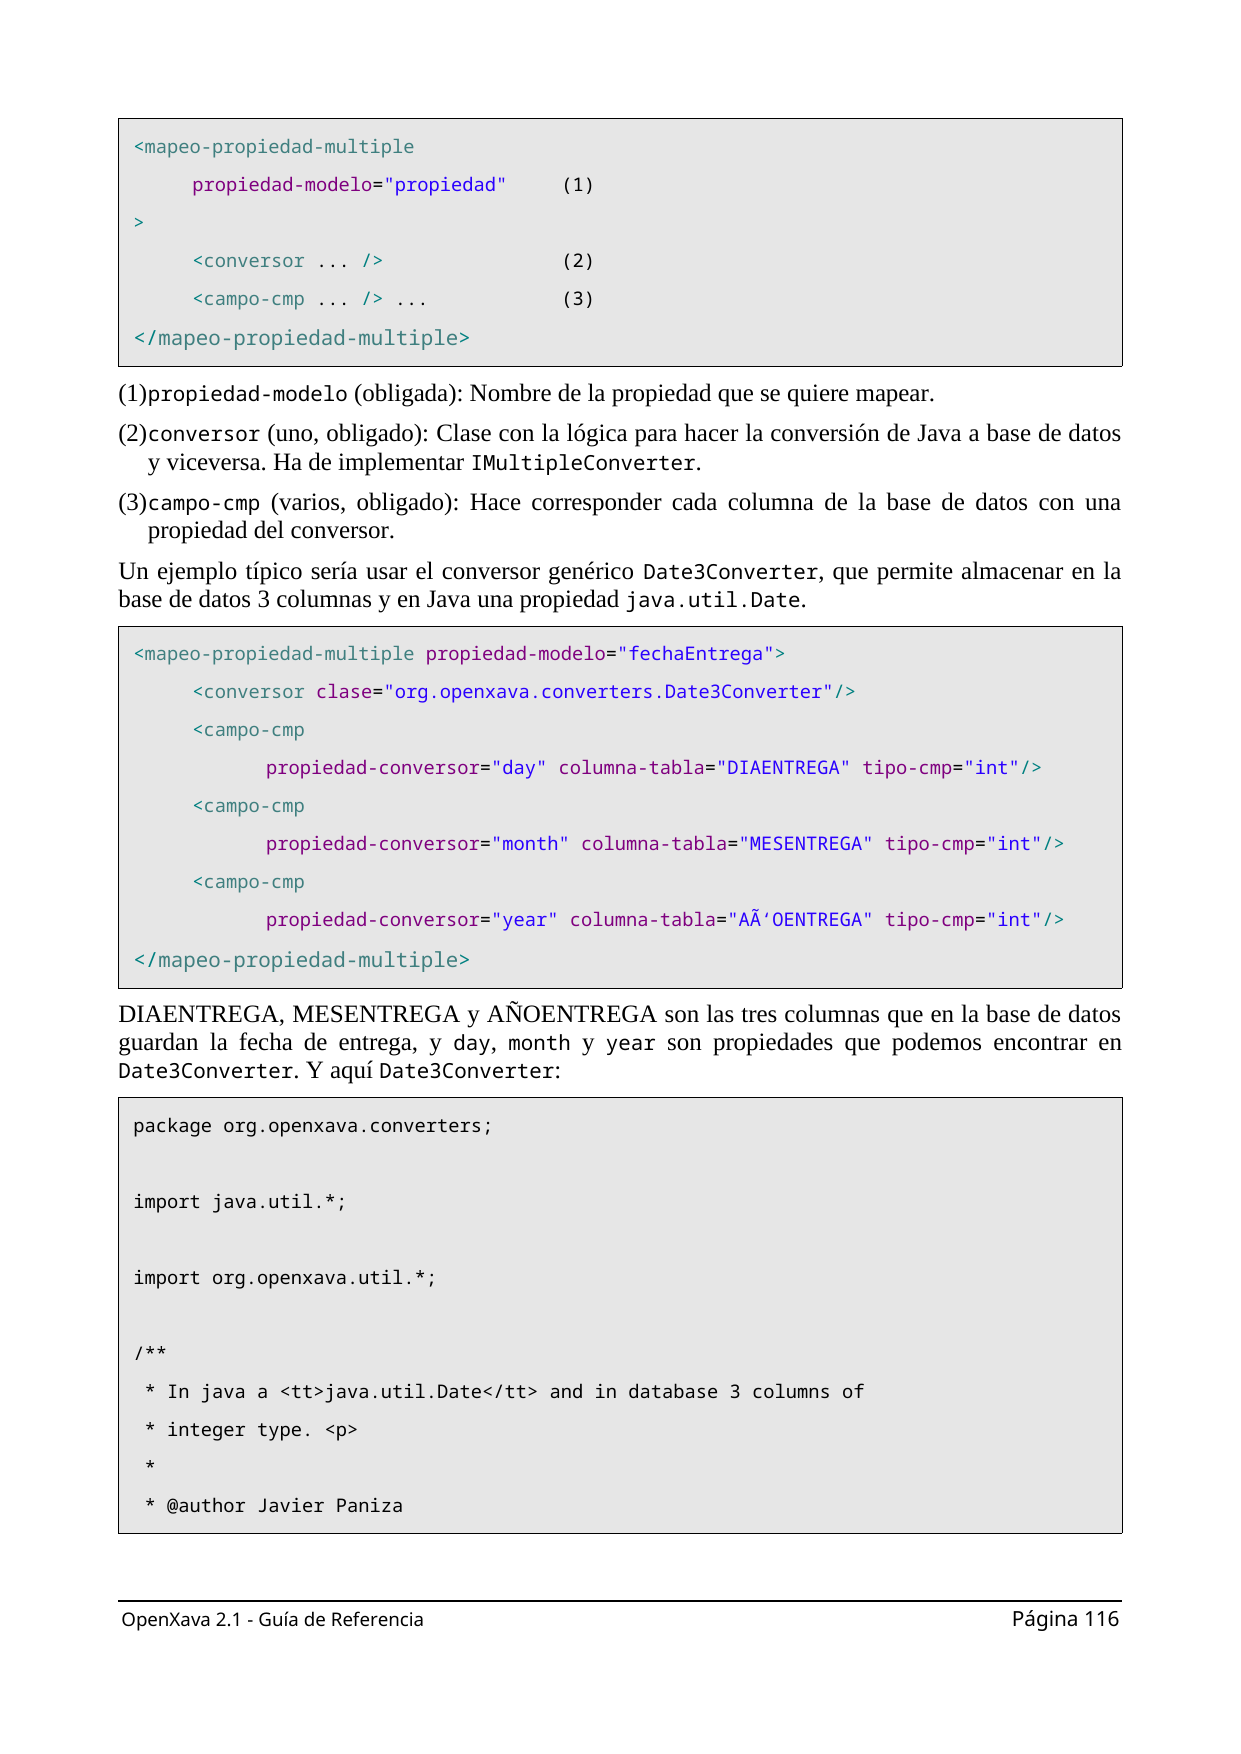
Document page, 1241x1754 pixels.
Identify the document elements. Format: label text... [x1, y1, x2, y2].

text * integer type. <p> [119, 1401, 1122, 1439]
text <campo-cmp ... /> ... (3) [119, 270, 1122, 308]
text propiedad-modelo="propiedad" (1) [119, 156, 1122, 194]
text * In java a <tt>java.util.Date</tt> and in database 3 columns of [119, 1363, 1122, 1401]
text <conversor ... /> (2) [119, 232, 1122, 270]
text /** [119, 1325, 1122, 1363]
text propiedad-conversor="month" columna-tabla="MESENTREGA" tipo-cmp="int"/> [119, 816, 1122, 854]
text * @author Javier Paniza [119, 1477, 1122, 1533]
text * [119, 1439, 1122, 1477]
text import org.openxava.util.*; [119, 1249, 1122, 1287]
text </mapeo-propiedad-multiple> [119, 308, 1122, 366]
text propiedad-conversor="day" columna-tabla="DIAENTREGA" tipo-cmp="int"/> [119, 740, 1122, 778]
text <mapeo-propiedad-multiple [119, 119, 1122, 156]
text <mapeo-propiedad-multiple propiedad-modelo="fechaEntrega"> [119, 627, 1122, 664]
text Un ejemplo típico sería usar el conversor genérico Date3Converter, que permite almacenar en la base de datos 3 columnas y en Java una propiedad java.util.Date. [118, 557, 1122, 613]
text DIAENTREGA, MESENTREGA y AÑOENTREGA son las tres columnas que en la base de datos guardan la fecha de entrega, y day, month y year son propiedades que podemos encontrar en Date3Converter. Y aquí Date3Converter: [118, 1001, 1122, 1085]
text package org.openxava.converters; [119, 1098, 1122, 1135]
text import java.util.*; [119, 1173, 1122, 1211]
text <campo-cmp [119, 778, 1122, 816]
text propiedad-conversor="year" columna-tabla="AÃ‘OENTREGA" tipo-cmp="int"/> [119, 892, 1122, 930]
text <conversor clase="org.openxava.converters.Date3Converter"/> [119, 664, 1122, 702]
text <campo-cmp [119, 702, 1122, 740]
list propiedad-modelo (obligada): Nombre de la propiedad que se quiere mapear. [118, 379, 1122, 407]
list conversor (uno, obligado): Clase con la lógica para hacer la conversión de Java a base de datos y viceversa. Ha de implementar IMultipleConverter. [118, 419, 1122, 476]
text <campo-cmp [119, 854, 1122, 892]
text </mapeo-propiedad-multiple> [119, 930, 1122, 988]
text > [119, 194, 1122, 232]
list campo-cmp (varios, obligado): Hace corresponder cada columna de la base de datos con una propiedad del conversor. [118, 488, 1122, 544]
